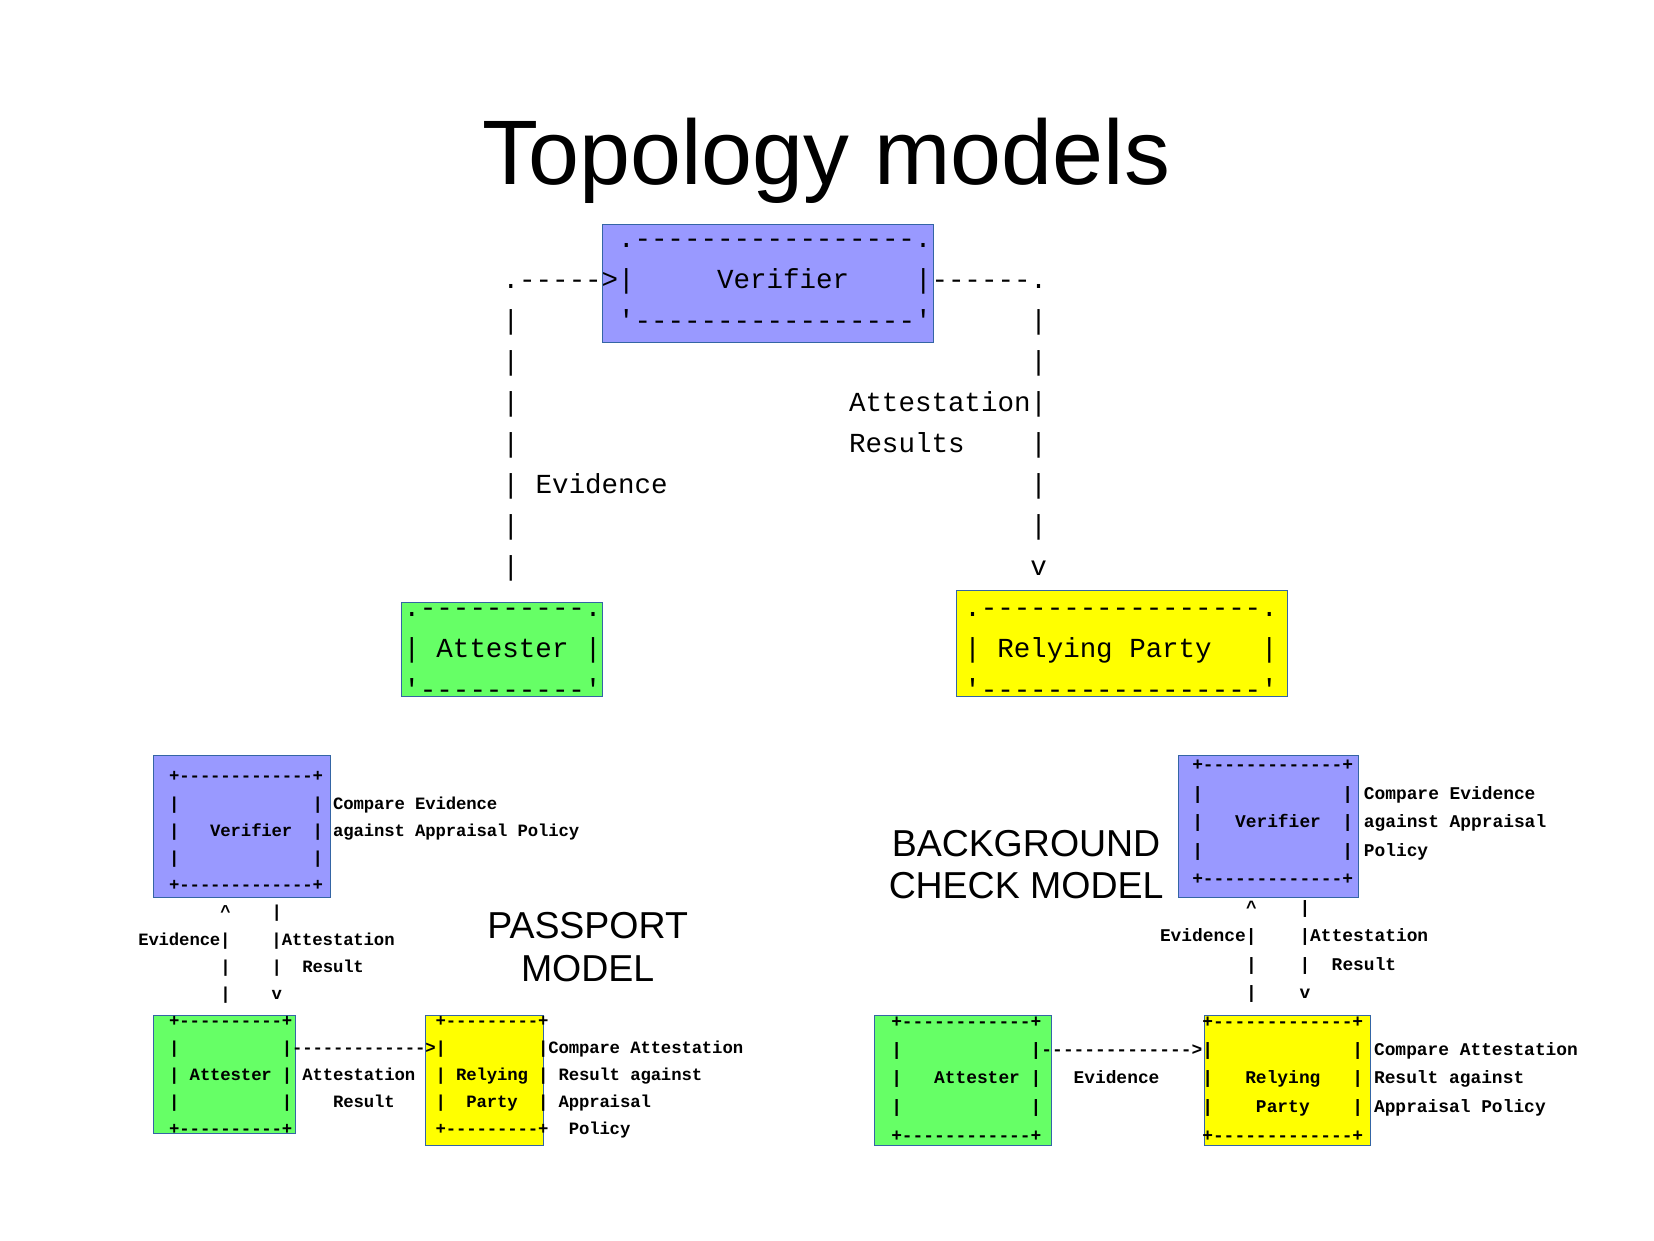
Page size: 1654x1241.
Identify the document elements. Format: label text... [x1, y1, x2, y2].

list .-----------------. .----->| Verifier |------. | '-----------------' | | | | Attestation| | Results | | Evidence | | | | v .----------. .-----------------. | Attester | | Relying Party | '----------' '-----------------' [271, 224, 1288, 733]
text_box BACKGROUND CHECK MODEL [874, 814, 1179, 914]
list +-------------+ | | Compare Evidence | Verifier | against Appraisal | | Policy +-------------+ ^ | Evidence| |Attestation | | Result | v +------------+ +-------------+ | |-------------->| | Compare Attestation | Attester | Evidence | Relying | Result against | | | Party | Appraisal Policy +------------+ +-------------+ [826, 755, 1607, 1170]
text_box PASSPORT MODEL [472, 897, 704, 997]
text_box [153, 755, 331, 767]
title Topology models [82, 49, 1571, 257]
list +-------------+ | | Compare Evidence | Verifier | against Appraisal Policy | | +-------------+ ^ | Evidence| |Attestation | | Result | v +----------+ +---------+ | |------------->| |Compare Attestation | Attester | Attestation | Relying | Result against | | Result | Party | Appraisal +----------+ +---------+ Policy [76, 767, 768, 1170]
